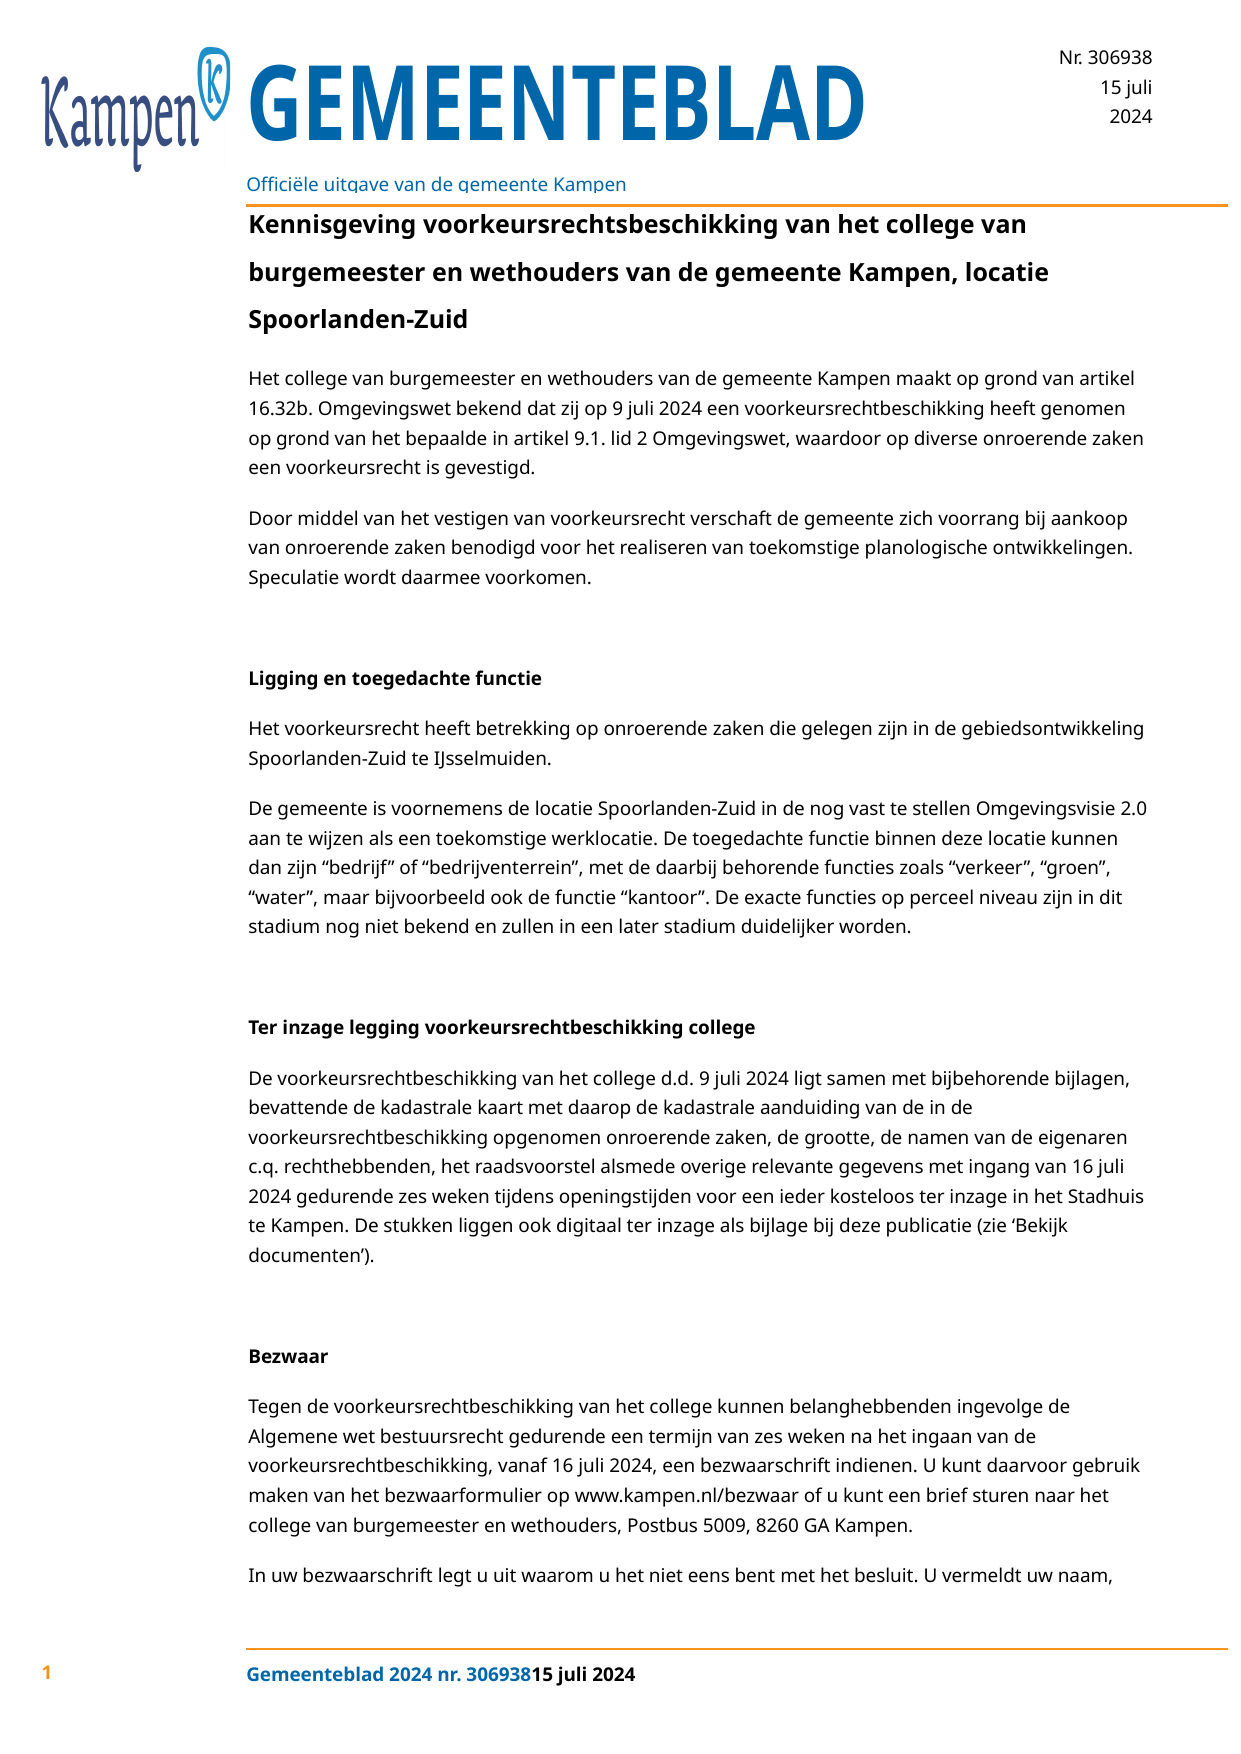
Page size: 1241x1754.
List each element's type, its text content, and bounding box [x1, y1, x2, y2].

text Het college van burgemeester en wethouders van de gemeente Kampen maakt op grond van artikel 16.32b. Omgevingswet bekend dat zij op 9 juli 2024 een voorkeursrechtbeschikking heeft genomen op grond van het bepaalde in artikel 9.1. lid 2 Omgevingswet, waardoor op diverse onroerende zaken een voorkeursrecht is gevestigd. [248, 366, 1152, 480]
text Tegen de voorkeursrechtbeschikking van het college kunnen belanghebbenden ingevolge de Algemene wet bestuursrecht gedurende een termijn van zes weken na het ingaan van de voorkeursrechtbeschikking, vanaf 16 juli 2024, een bezwaarschrift indienen. U kunt daarvoor gebruik maken van het bezwaarformulier op www.kampen.nl/bezwaar of u kunt een brief sturen naar het college van burgemeester en wethouders, Postbus 5009, 8260 GA Kampen. [248, 1393, 1152, 1537]
text Door middel van het vestigen van voorkeursrecht verschaft de gemeente zich voorrang bij aankoop van onroerende zaken benodigd voor het realiseren van toekomstige planologische ontwikkelingen. Speculatie wordt daarmee voorkomen. [248, 505, 1152, 589]
text Ligging en toegedachte functie [248, 665, 1152, 690]
text Ter inzage legging voorkeursrechtbeschikking college [248, 1014, 1152, 1040]
text In uw bezwaarschrift legt u uit waarom u het niet eens bent met het besluit. U vermeldt uw naam, [248, 1562, 1152, 1588]
text Bezwaar [248, 1343, 1152, 1369]
text De voorkeursrechtbeschikking van het college d.d. 9 juli 2024 ligt samen met bijbehorende bijlagen, bevattende de kadastrale kaart met daarop de kadastrale aanduiding van de in de voorkeursrechtbeschikking opgenomen onroerende zaken, de grootte, de namen van de eigenaren c.q. rechthebbenden, het raadsvoorstel alsmede overige relevante gegevens met ingang van 16 juli 2024 gedurende zes weken tijdens openingstijden voor een ieder kosteloos ter inzage in het Stadhuis te Kampen. De stukken liggen ook digitaal ter inzage als bijlage bij deze publicatie (zie ‘Bekijk documenten’). [248, 1065, 1152, 1268]
picture [41, 47, 231, 172]
text Het voorkeursrecht heeft betrekking op onroerende zaken die gelegen zijn in de gebiedsontwikkeling Spoorlanden-Zuid te IJsselmuiden. [248, 715, 1152, 770]
text Kennisgeving voorkeursrechtsbeschikking van het college van burgemeester en wethouders van de gemeente Kampen, locatie Spoorlanden-Zuid [248, 207, 1152, 336]
text De gemeente is voornemens de locatie Spoorlanden-Zuid in de nog vast te stellen Omgevingsvisie 2.0 aan te wijzen als een toekomstige werklocatie. De toegedachte functie binnen deze locatie kunnen dan zijn “bedrijf” of “bedrijventerrein”, met de daarbij behorende functies zoals “verkeer”, “groen”, “water”, maar bijvoorbeeld ook de functie “kantoor”. De exacte functies op perceel niveau zijn in dit stadium nog niet bekend en zullen in een later stadium duidelijker worden. [248, 795, 1152, 939]
